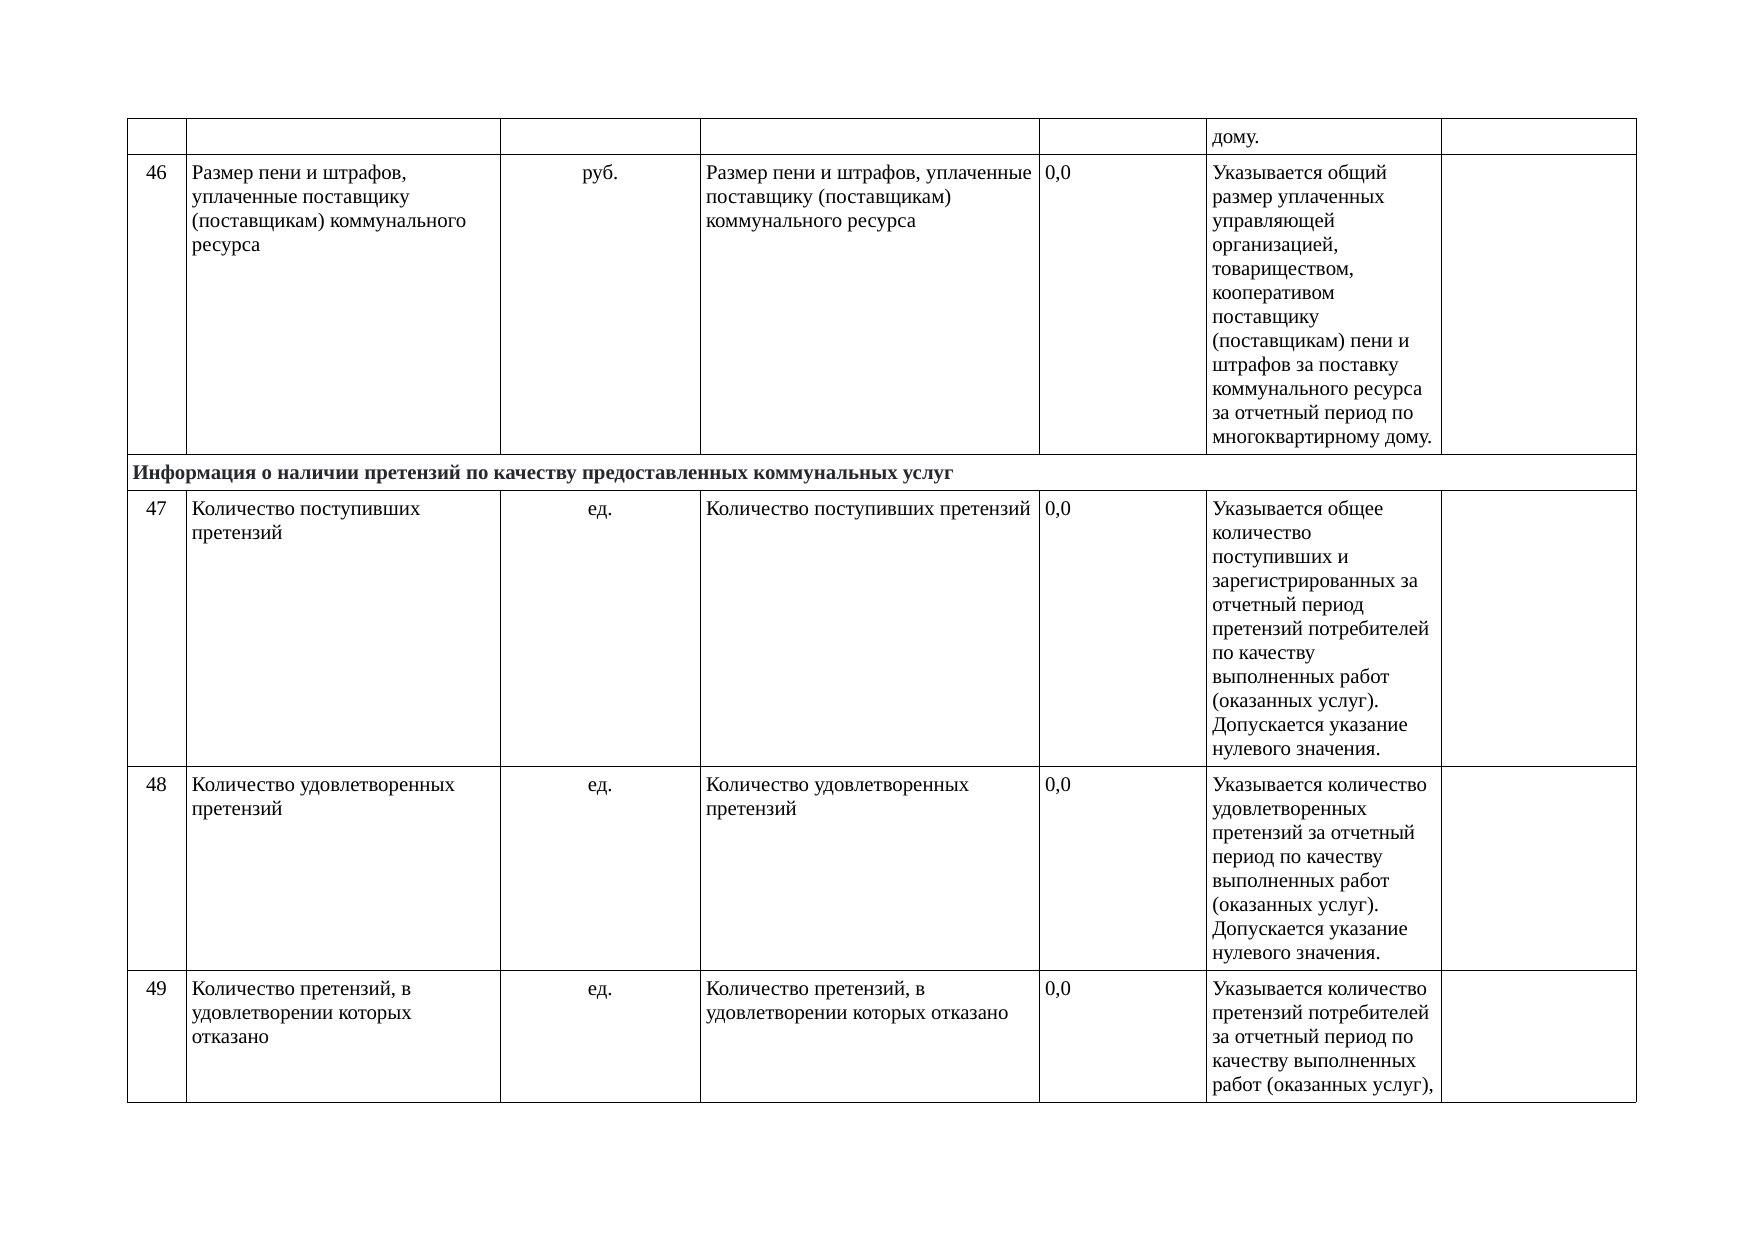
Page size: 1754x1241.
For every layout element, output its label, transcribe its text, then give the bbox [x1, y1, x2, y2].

table_cell [187, 119, 500, 154]
table_cell дому. [1207, 119, 1441, 154]
table_cell Количество претензий, в удовлетворении которых отказано [701, 971, 1039, 1102]
table_cell ед. [501, 491, 700, 766]
table_cell Указывается общий размер уплаченных управляющей организацией, товариществом, кооперативом поставщику (поставщикам) пени и штрафов за поставку коммунального ресурса за отчетный период по многоквартирному дому. [1207, 155, 1441, 454]
table_cell Указывается общее количество поступивших и зарегистрированных за отчетный период претензий потребителей по качеству выполненных работ (оказанных услуг). Допускается указание нулевого значения. [1207, 491, 1441, 766]
table_cell [501, 119, 700, 154]
table_cell 0,0 [1040, 767, 1206, 970]
table_cell руб. [501, 155, 700, 454]
table_cell [1040, 119, 1206, 154]
table_cell 0,0 [1040, 155, 1206, 454]
table_cell Количество поступивших претензий [701, 491, 1039, 766]
table_cell ед. [501, 971, 700, 1102]
table_cell [1442, 491, 1636, 766]
table_cell Количество удовлетворенных претензий [701, 767, 1039, 970]
table_cell Указывается количество удовлетворенных претензий за отчетный период по качеству выполненных работ (оказанных услуг). Допускается указание нулевого значения. [1207, 767, 1441, 970]
table_cell 0,0 [1040, 491, 1206, 766]
table_cell [1442, 155, 1636, 454]
table_cell [1442, 767, 1636, 970]
table_cell [701, 119, 1039, 154]
table_cell [1442, 119, 1636, 154]
table_cell 49 [128, 971, 186, 1102]
table_cell [1442, 971, 1636, 1102]
table_cell ед. [501, 767, 700, 970]
table_cell Размер пени и штрафов, уплаченные поставщику (поставщикам) коммунального ресурса [187, 155, 500, 454]
table_cell Размер пени и штрафов, уплаченные поставщику (поставщикам) коммунального ресурса [701, 155, 1039, 454]
table_cell Информация о наличии претензий по качеству предоставленных коммунальных услуг [128, 455, 1636, 490]
table_cell Указывается количество претензий потребителей за отчетный период по качеству выполненных работ (оказанных услуг), [1207, 971, 1441, 1102]
table_cell Количество претензий, в удовлетворении которых отказано [187, 971, 500, 1102]
table_cell 48 [128, 767, 186, 970]
table_cell Количество удовлетворенных претензий [187, 767, 500, 970]
table_cell [128, 119, 186, 154]
table_cell Количество поступивших претензий [187, 491, 500, 766]
table_cell 0,0 [1040, 971, 1206, 1102]
table_cell 47 [128, 491, 186, 766]
table_cell 46 [128, 155, 186, 454]
